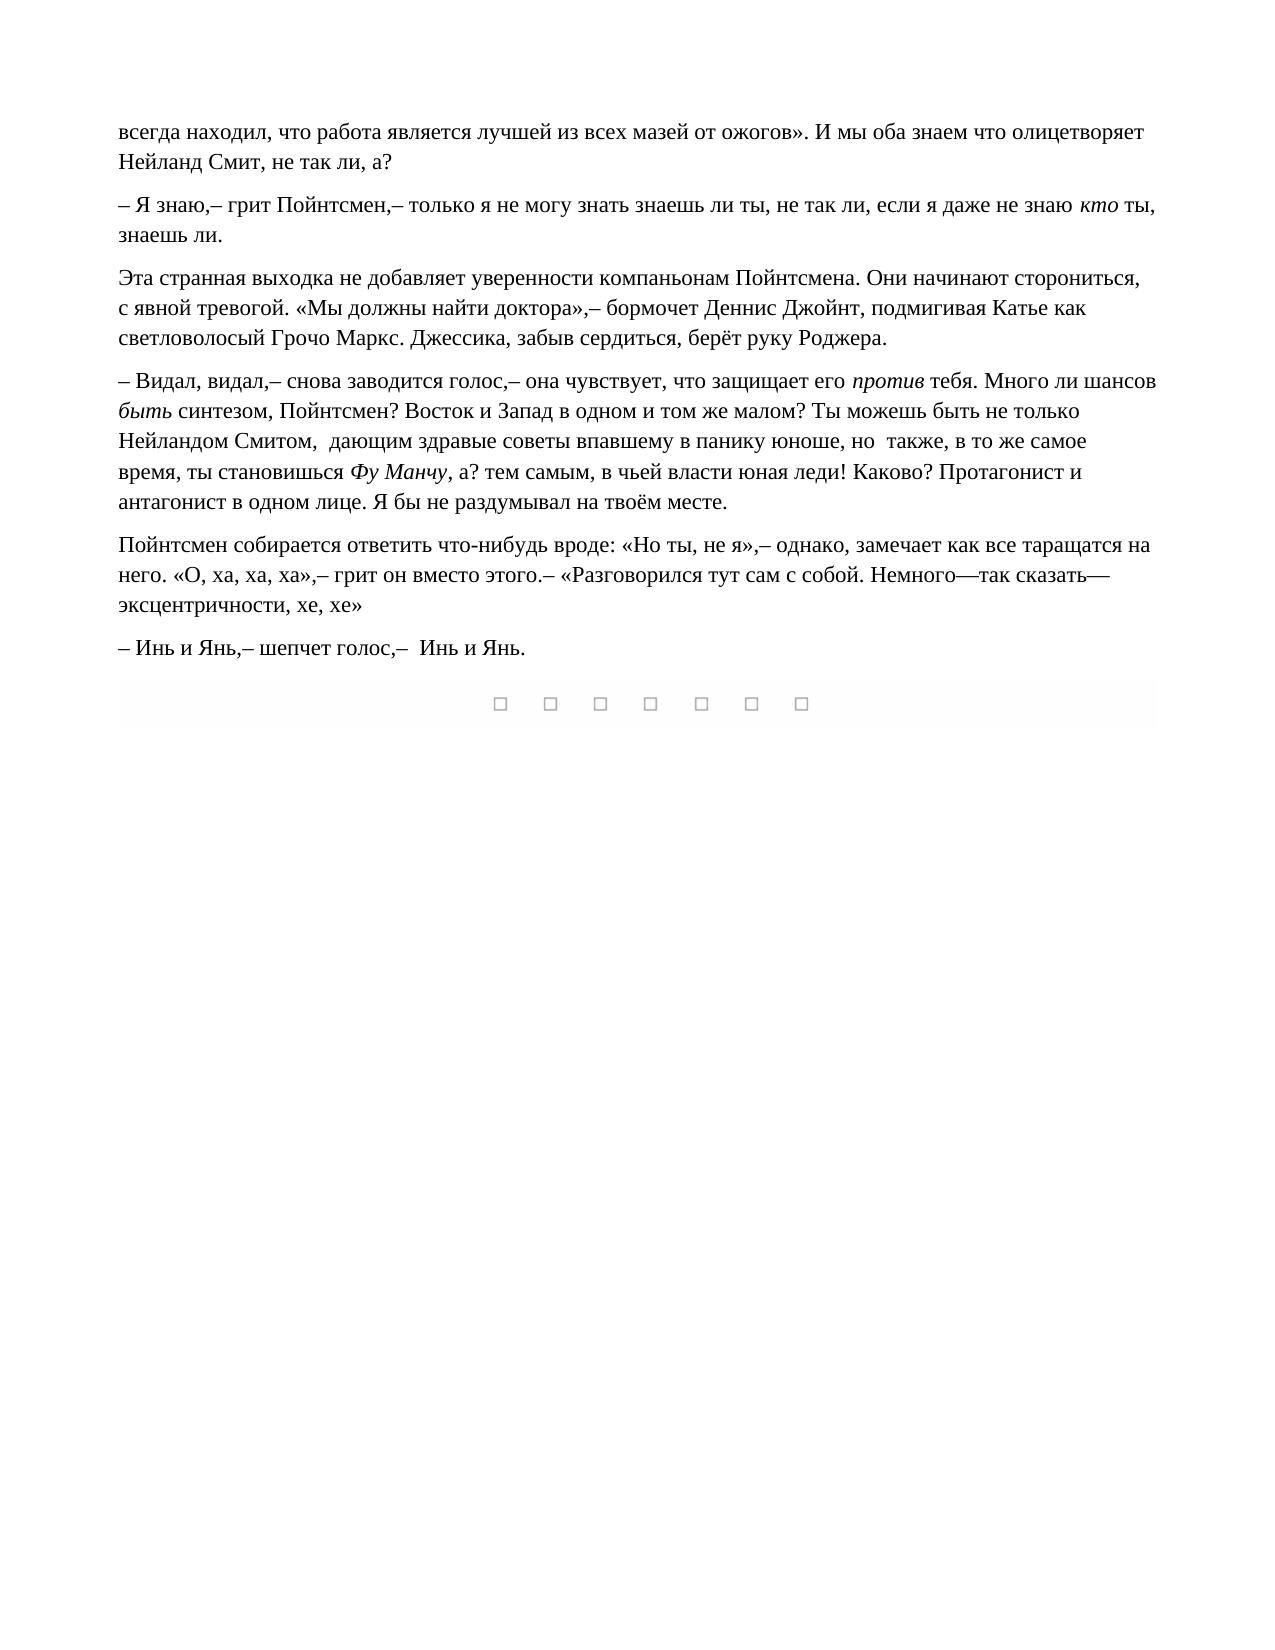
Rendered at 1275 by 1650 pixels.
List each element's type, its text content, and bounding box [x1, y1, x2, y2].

text – Я знаю,– грит Пойнтсмен,– только я не могу знать знаешь ли ты, не так ли, если я даже не знаю кто ты, знаешь ли. [118, 191, 1157, 248]
text Эта странная выходка не добавляет уверенности компаньонам Пойнтсмена. Они начинают сторониться, с явной тревогой. «Мы должны найти доктора»,– бормочет Деннис Джойнт, подмигивая Катье как светловолосый Грочо Маркс. Джессика, забыв сердиться, берёт руку Роджера. [118, 264, 1157, 351]
text – Инь и Янь,– шепчет голос,– Инь и Янь. [118, 634, 1157, 660]
text Пойнтсмен собирается ответить что-нибудь вроде: «Но ты, не я»,– однако, замечает как все таращатся на него. «О, ха, ха, ха»,– грит он вместо этого.– «Разговорился тут сам с собой. Немного—так сказать—эксцентричности, хе, хе» [118, 531, 1157, 617]
text – Видал, видал,– снова заводится голос,– она чувствует, что защищает его против тебя. Много ли шансов быть синтезом, Пойнтсмен? Восток и Запад в одном и том же малом? Ты можешь быть не только Нейландом Смитом, дающим здравые советы впавшему в панику юноше, но также, в то же самое время, ты становишься Фу Манчу, а? тем самым, в чьей власти юная леди! Каково? Протагонист и антагонист в одном лице. Я бы не раздумывал на твоём месте. [118, 367, 1157, 514]
text всегда находил, что работа является лучшей из всех мазей от ожогов». И мы оба знаем что олицетворяет Нейланд Смит, не так ли, а? [118, 118, 1157, 175]
picture [118, 676, 1157, 732]
